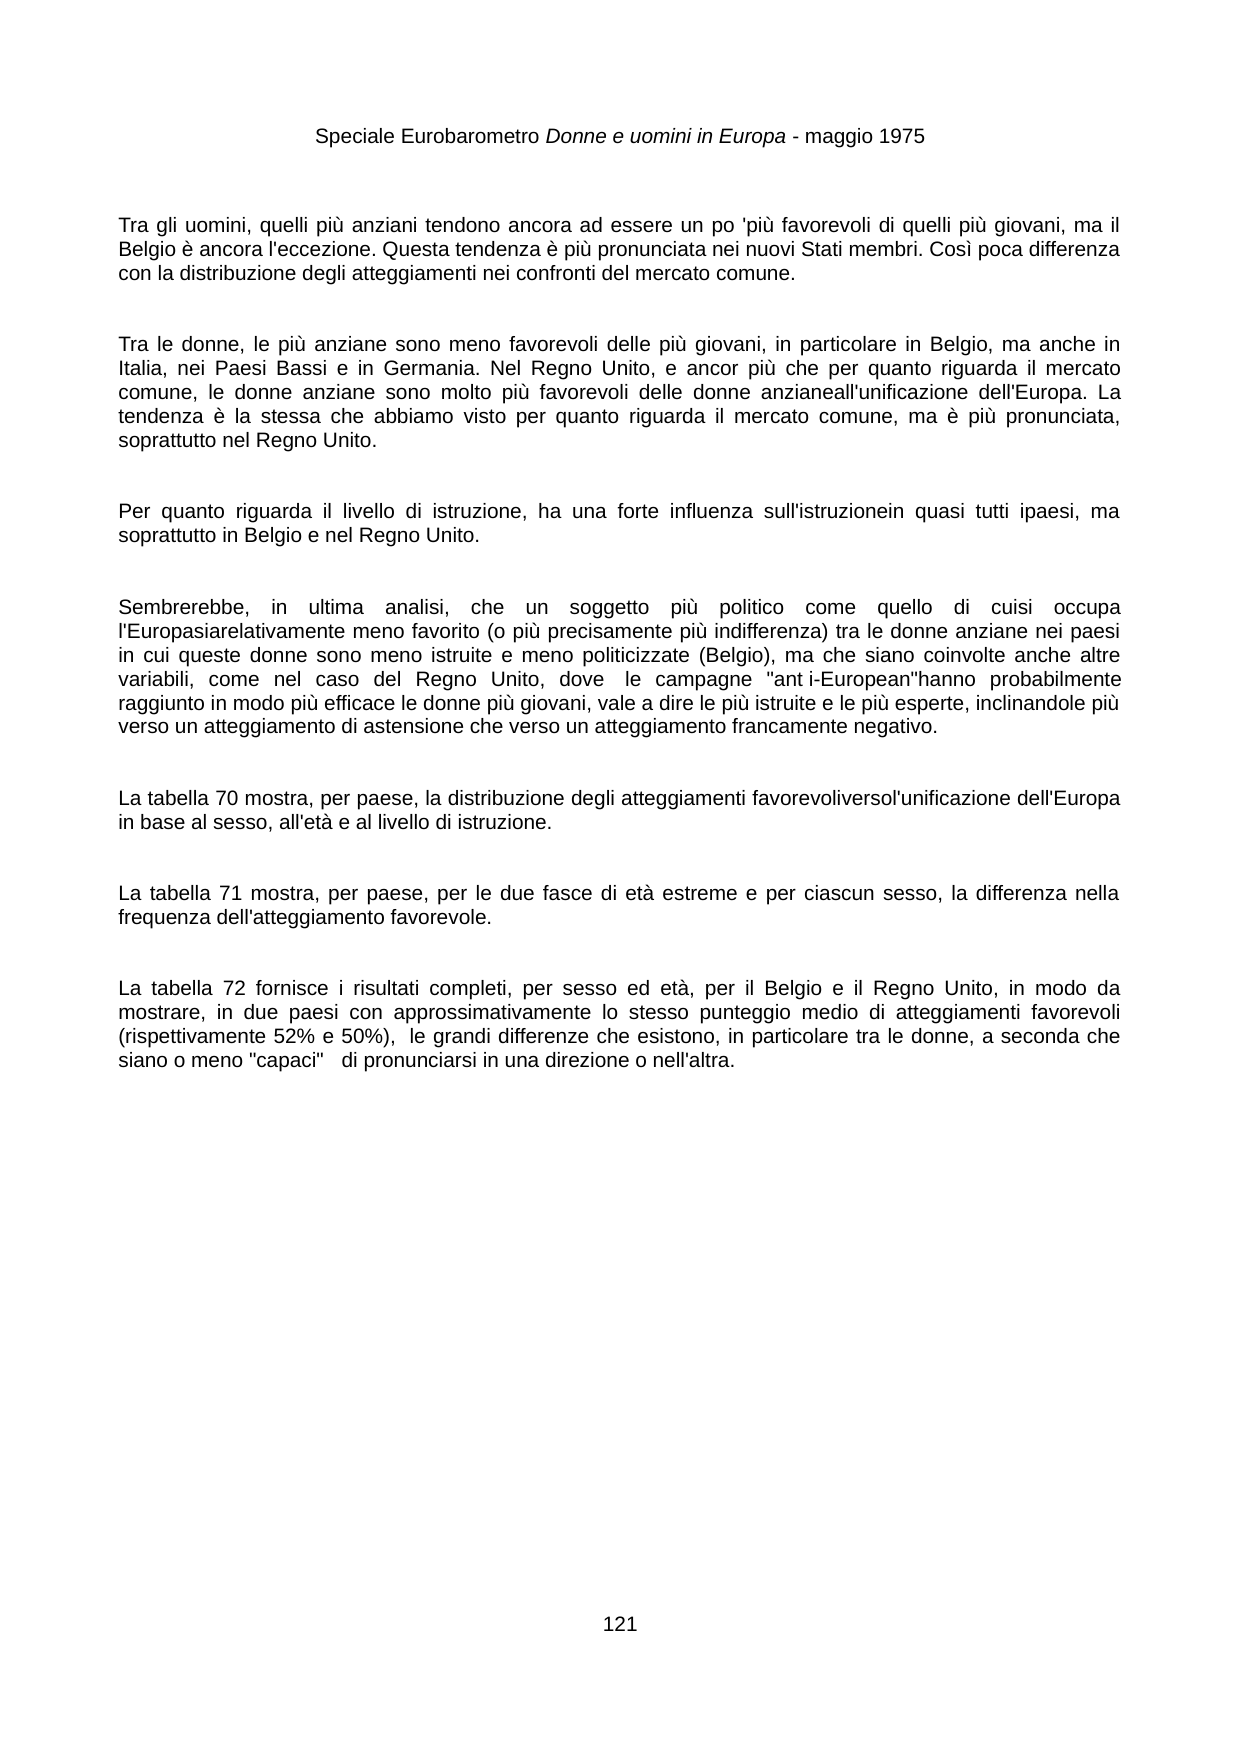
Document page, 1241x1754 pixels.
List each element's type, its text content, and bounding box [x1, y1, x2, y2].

text La tabella 70 mostra, per paese, la distribuzione degli atteggiamenti favorevoliversol'unificazione dell'Europa in base al sesso, all'età e al livello di istruzione. [118, 786, 1122, 833]
text Sembrerebbe, in ultima analisi, che un soggetto più politico come quello di cuisi occupa l'Europasiarelativamente meno favorito (o più precisamente più indifferenza) tra le donne anziane nei paesi in cui queste donne sono meno istruite e meno politicizzate (Belgio), ma che siano coinvolte anche altre variabili, come nel caso del Regno Unito, dove le campagne "ant i-European"hanno probabilmente raggiunto in modo più efficace le donne più giovani, vale a dire le più istruite e le più esperte, inclinandole più verso un atteggiamento di astensione che verso un atteggiamento francamente negativo. [118, 594, 1122, 738]
text Tra gli uomini, quelli più anziani tendono ancora ad essere un po 'più favorevoli di quelli più giovani, ma il Belgio è ancora l'eccezione. Questa tendenza è più pronunciata nei nuovi Stati membri. Così poca differenza con la distribuzione degli atteggiamenti nei confronti del mercato comune. [118, 213, 1122, 285]
text Per quanto riguarda il livello di istruzione, ha una forte influenza sull'istruzionein quasi tutti ipaesi, ma soprattutto in Belgio e nel Regno Unito. [118, 499, 1122, 547]
text La tabella 72 fornisce i risultati completi, per sesso ed età, per il Belgio e il Regno Unito, in modo da mostrare, in due paesi con approssimativamente lo stesso punteggio medio di atteggiamenti favorevoli (rispettivamente 52% e 50%), le grandi differenze che esistono, in particolare tra le donne, a seconda che siano o meno "capaci" di pronunciarsi in una direzione o nell'altra. [118, 976, 1122, 1072]
text La tabella 71 mostra, per paese, per le due fasce di età estreme e per ciascun sesso, la differenza nella frequenza dell'atteggiamento favorevole. [118, 881, 1122, 929]
text Tra le donne, le più anziane sono meno favorevoli delle più giovani, in particolare in Belgio, ma anche in Italia, nei Paesi Bassi e in Germania. Nel Regno Unito, e ancor più che per quanto riguarda il mercato comune, le donne anziane sono molto più favorevoli delle donne anzianeall'unificazione dell'Europa. La tendenza è la stessa che abbiamo visto per quanto riguarda il mercato comune, ma è più pronunciata, soprattutto nel Regno Unito. [118, 332, 1122, 452]
